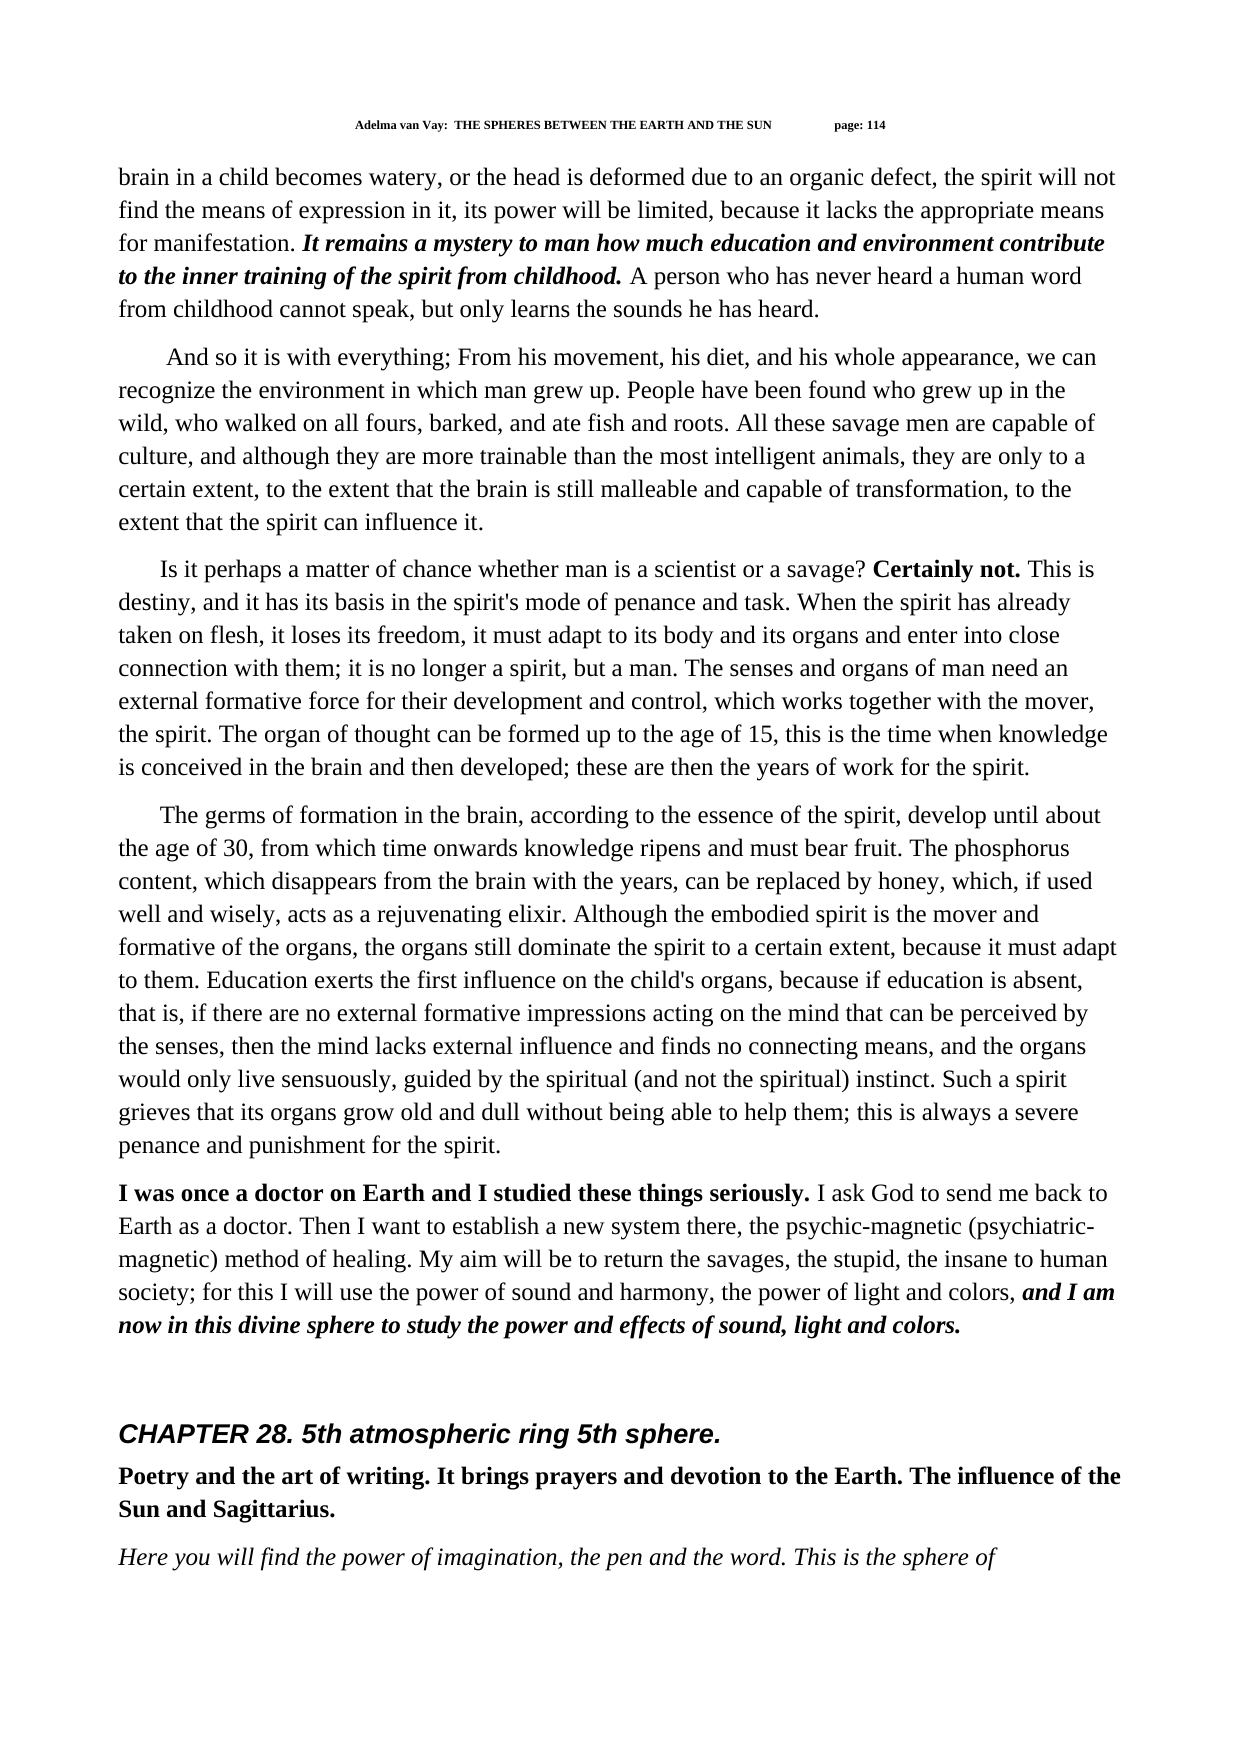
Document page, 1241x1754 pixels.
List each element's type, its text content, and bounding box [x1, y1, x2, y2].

text The germs of formation in the brain, according to the essence of the spirit, develop until about the age of 30, from which time onwards knowledge ripens and must bear fruit. The phosphorus content, which disappears from the brain with the years, can be replaced by honey, which, if used well and wisely, acts as a rejuvenating elixir. Although the embodied spirit is the mover and formative of the organs, the organs still dominate the spirit to a certain extent, because it must adapt to them. Education exerts the first influence on the child's organs, because if education is absent, that is, if there are no external formative impressions acting on the mind that can be perceived by the senses, then the mind lacks external influence and finds no connecting means, and the organs would only live sensuously, guided by the spiritual (and not the spiritual) instinct. Such a spirit grieves that its organs grow old and dull without being able to help them; this is always a severe penance and punishment for the spirit. [118, 800, 1122, 1159]
text I was once a doctor on Earth and I studied these things seriously. I ask God to send me back to Earth as a doctor. Then I want to establish a new system there, the psychic-magnetic (psychiatric-magnetic) method of healing. My aim will be to return the savages, the stupid, the insane to human society; for this I will use the power of sound and harmony, the power of light and colors, and I am now in this divine sphere to study the power and effects of sound, light and colors. [118, 1178, 1122, 1339]
text brain in a child becomes watery, or the head is deformed due to an organic defect, the spirit will not find the means of expression in it, its power will be limited, because it lacks the appropriate means for manifestation. It remains a mystery to man how much education and environment contribute to the inner training of the spirit from childhood. A person who has never heard a human word from childhood cannot speak, but only learns the sounds he has heard. [118, 162, 1122, 323]
text Is it perhaps a matter of chance whether man is a scientist or a savage? Certainly not. This is destiny, and it has its basis in the spirit's mode of penance and task. When the spirit has already taken on flesh, it loses its freedom, it must adapt to its body and its organs and enter into close connection with them; it is no longer a spirit, but a man. The senses and organs of man need an external formative force for their development and control, which works together with the mover, the spirit. The organ of thought can be formed up to the age of 15, this is the time when knowledge is conceived in the brain and then developed; these are then the years of work for the spirit. [118, 554, 1122, 781]
text Poetry and the art of writing. It brings prayers and devotion to the Earth. The influence of the Sun and Sagittarius. [118, 1461, 1122, 1523]
text Here you will find the power of imagination, the pen and the word. This is the sphere of [118, 1542, 1122, 1571]
subtitle CHAPTER 28. 5th atmospheric ring 5th sphere. [118, 1418, 1122, 1449]
text And so it is with everything; From his movement, his diet, and his whole appearance, we can recognize the environment in which man grew up. People have been found who grew up in the wild, who walked on all fours, barked, and ate fish and roots. All these savage men are capable of culture, and although they are more trainable than the most intelligent animals, they are only to a certain extent, to the extent that the brain is still malleable and capable of transformation, to the extent that the spirit can influence it. [118, 342, 1122, 536]
